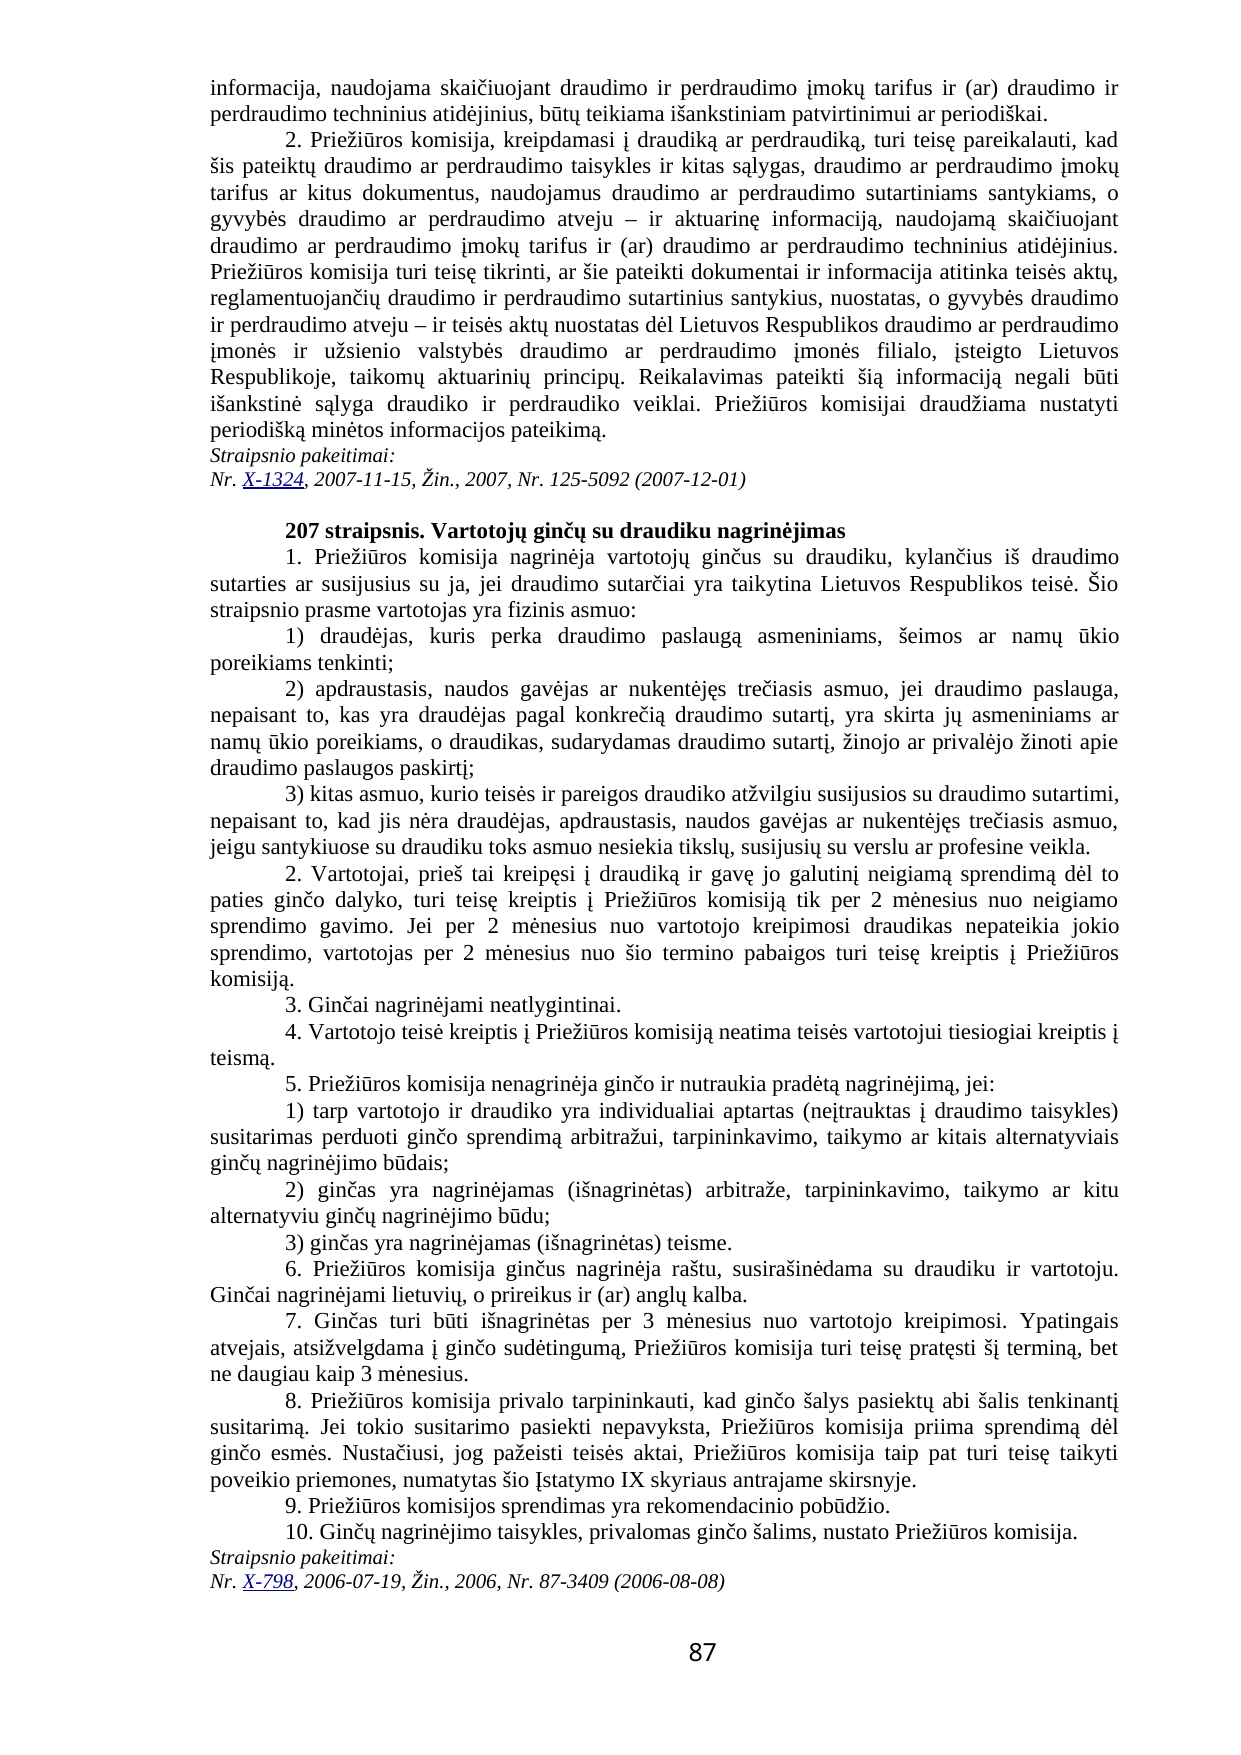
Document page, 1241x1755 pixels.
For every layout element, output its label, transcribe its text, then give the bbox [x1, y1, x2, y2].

text 7. Ginčas turi būti išnagrinėtas per 3 mėnesius nuo vartotojo kreipimosi. Ypatingais atvejais, atsižvelgdama į ginčo sudėtingumą, Priežiūros komisija turi teisę pratęsti šį terminą, bet ne daugiau kaip 3 mėnesius. [210, 1308, 1120, 1387]
text 10. Ginčų nagrinėjimo taisykles, privalomas ginčo šalims, nustato Priežiūros komisija. [210, 1518, 1120, 1545]
text Nr. X-1324, 2007-11-15, Žin., 2007, Nr. 125-5092 (2007-12-01) [210, 467, 1120, 491]
text 5. Priežiūros komisija nenagrinėja ginčo ir nutraukia pradėtą nagrinėjimą, jei: [210, 1070, 1120, 1097]
text 1) draudėjas, kuris perka draudimo paslaugą asmeniniams, šeimos ar namų ūkio poreikiams tenkinti; [210, 622, 1120, 675]
text 2. Priežiūros komisija, kreipdamasi į draudiką ar perdraudiką, turi teisę pareikalauti, kad šis pateiktų draudimo ar perdraudimo taisykles ir kitas sąlygas, draudimo ar perdraudimo įmokų tarifus ar kitus dokumentus, naudojamus draudimo ar perdraudimo sutartiniams santykiams, o gyvybės draudimo ar perdraudimo atveju – ir aktuarinę informaciją, naudojamą skaičiuojant draudimo ar perdraudimo įmokų tarifus ir (ar) draudimo ar perdraudimo techninius atidėjinius. Priežiūros komisija turi teisę tikrinti, ar šie pateikti dokumentai ir informacija atitinka teisės aktų, reglamentuojančių draudimo ir perdraudimo sutartinius santykius, nuostatas, o gyvybės draudimo ir perdraudimo atveju – ir teisės aktų nuostatas dėl Lietuvos Respublikos draudimo ar perdraudimo įmonės ir užsienio valstybės draudimo ar perdraudimo įmonės filialo, įsteigto Lietuvos Respublikoje, taikomų aktuarinių principų. Reikalavimas pateikti šią informaciją negali būti išankstinė sąlyga draudiko ir perdraudiko veiklai. Priežiūros komisijai draudžiama nustatyti periodišką minėtos informacijos pateikimą. [210, 126, 1120, 442]
text 2. Vartotojai, prieš tai kreipęsi į draudiką ir gavę jo galutinį neigiamą sprendimą dėl to paties ginčo dalyko, turi teisę kreiptis į Priežiūros komisiją tik per 2 mėnesius nuo neigiamo sprendimo gavimo. Jei per 2 mėnesius nuo vartotojo kreipimosi draudikas nepateikia jokio sprendimo, vartotojas per 2 mėnesius nuo šio termino pabaigos turi teisę kreiptis į Priežiūros komisiją. [210, 859, 1120, 991]
text 9. Priežiūros komisijos sprendimas yra rekomendacinio pobūdžio. [210, 1492, 1120, 1518]
subtitle 207 straipsnis. Vartotojų ginčų su draudiku nagrinėjimas [210, 517, 1120, 543]
text informacija, naudojama skaičiuojant draudimo ir perdraudimo įmokų tarifus ir (ar) draudimo ir perdraudimo techninius atidėjinius, būtų teikiama išankstiniam patvirtinimui ar periodiškai. [210, 73, 1120, 126]
text 3) kitas asmuo, kurio teisės ir pareigos draudiko atžvilgiu susijusios su draudimo sutartimi, nepaisant to, kad jis nėra draudėjas, apdraustasis, naudos gavėjas ar nukentėjęs trečiasis asmuo, jeigu santykiuose su draudiku toks asmuo nesiekia tikslų, susijusių su verslu ar profesine veikla. [210, 781, 1120, 859]
text Straipsnio pakeitimai: [210, 1545, 1120, 1569]
text Nr. X-798, 2006-07-19, Žin., 2006, Nr. 87-3409 (2006-08-08) [210, 1569, 1120, 1593]
text 8. Priežiūros komisija privalo tarpininkauti, kad ginčo šalys pasiektų abi šalis tenkinantį susitarimą. Jei tokio susitarimo pasiekti nepavyksta, Priežiūros komisija priima sprendimą dėl ginčo esmės. Nustačiusi, jog pažeisti teisės aktai, Priežiūros komisija taip pat turi teisę taikyti poveikio priemones, numatytas šio Įstatymo IX skyriaus antrajame skirsnyje. [210, 1387, 1120, 1492]
text 2) apdraustasis, naudos gavėjas ar nukentėjęs trečiasis asmuo, jei draudimo paslauga, nepaisant to, kas yra draudėjas pagal konkrečią draudimo sutartį, yra skirta jų asmeniniams ar namų ūkio poreikiams, o draudikas, sudarydamas draudimo sutartį, žinojo ar privalėjo žinoti apie draudimo paslaugos paskirtį; [210, 675, 1120, 781]
text 3) ginčas yra nagrinėjamas (išnagrinėtas) teisme. [210, 1228, 1120, 1255]
text 1) tarp vartotojo ir draudiko yra individualiai aptartas (neįtrauktas į draudimo taisykles) susitarimas perduoti ginčo sprendimą arbitražui, tarpininkavimo, taikymo ar kitais alternatyviais ginčų nagrinėjimo būdais; [210, 1097, 1120, 1176]
text 2) ginčas yra nagrinėjamas (išnagrinėtas) arbitraže, tarpininkavimo, taikymo ar kitu alternatyviu ginčų nagrinėjimo būdu; [210, 1176, 1120, 1228]
text 3. Ginčai nagrinėjami neatlygintinai. [210, 991, 1120, 1018]
text Straipsnio pakeitimai: [210, 442, 1120, 467]
text 6. Priežiūros komisija ginčus nagrinėja raštu, susirašinėdama su draudiku ir vartotoju. Ginčai nagrinėjami lietuvių, o prireikus ir (ar) anglų kalba. [210, 1255, 1120, 1308]
text 1. Priežiūros komisija nagrinėja vartotojų ginčus su draudiku, kylančius iš draudimo sutarties ar susijusius su ja, jei draudimo sutarčiai yra taikytina Lietuvos Respublikos teisė. Šio straipsnio prasme vartotojas yra fizinis asmuo: [210, 543, 1120, 622]
text 4. Vartotojo teisė kreiptis į Priežiūros komisiją neatima teisės vartotojui tiesiogiai kreiptis į teismą. [210, 1018, 1120, 1070]
